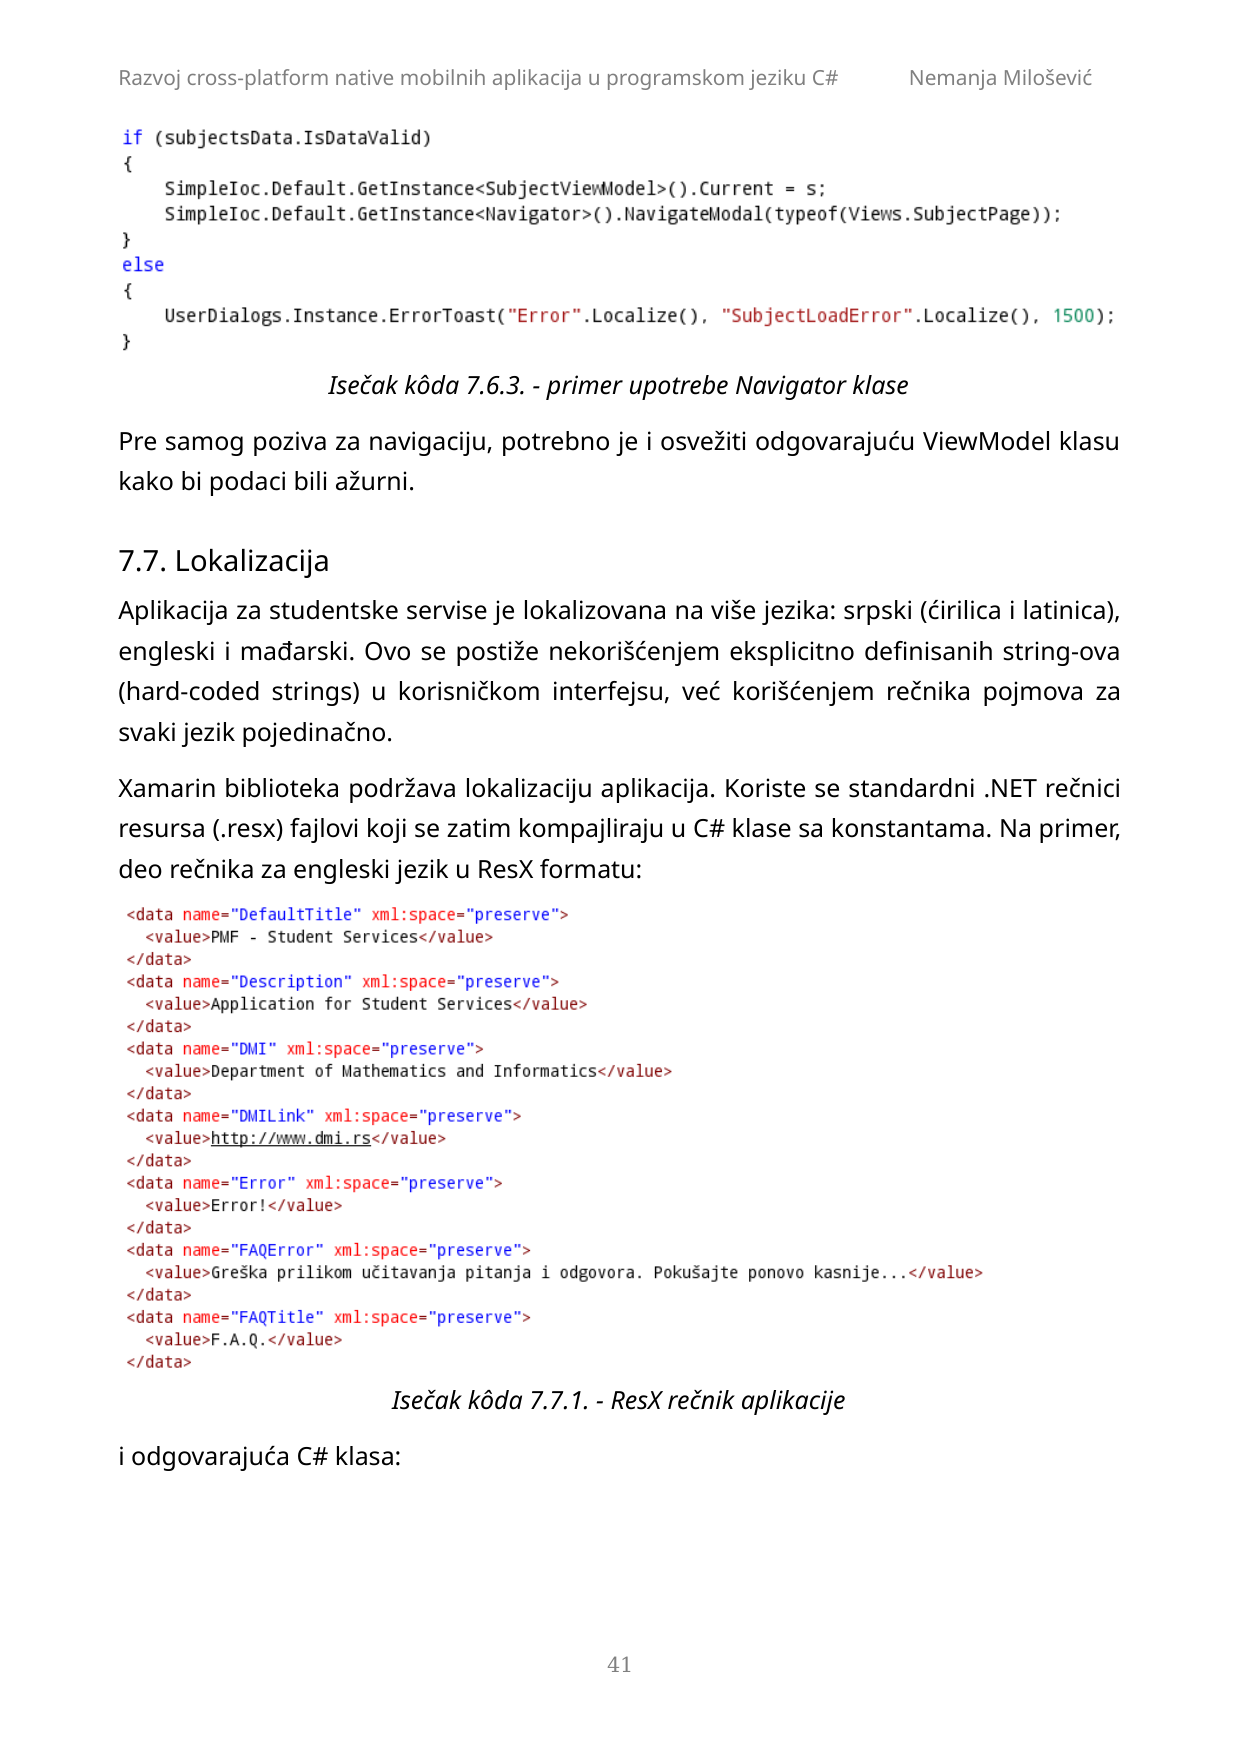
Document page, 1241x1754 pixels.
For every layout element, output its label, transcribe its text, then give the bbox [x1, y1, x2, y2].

text Isečak kôda 7.6.3. - primer upotrebe Navigator klase [118, 361, 1122, 402]
picture [118, 905, 1033, 1376]
picture [118, 123, 1123, 361]
subtitle 7.7. Lokalizacija [118, 540, 1122, 580]
text Isečak kôda 7.7.1. - ResX rečnik aplikacije [118, 1371, 1122, 1417]
text Aplikacija za studentske servise je lokalizovana na više jezika: srpski (ćirilica i latinica), engleski i mađarski. Ovo se postiže nekorišćenjem eksplicitno definisanih string-ova (hard-coded strings) u korisničkom interfejsu, već korišćenjem rečnika pojmova za svaki jezik pojedinačno. [118, 592, 1122, 749]
text Pre samog poziva za navigaciju, potrebno je i osvežiti odgovarajuću ViewModel klasu kako bi podaci bili ažurni. [118, 423, 1122, 498]
text i odgovarajuća C# klasa: [118, 1438, 1122, 1472]
text Xamarin biblioteka podržava lokalizaciju aplikacija. Koriste se standardni .NET rečnici resursa (.resx) fajlovi koji se zatim kompajliraju u C# klase sa konstantama. Na primer, deo rečnika za engleski jezik u ResX formatu: [118, 770, 1122, 886]
